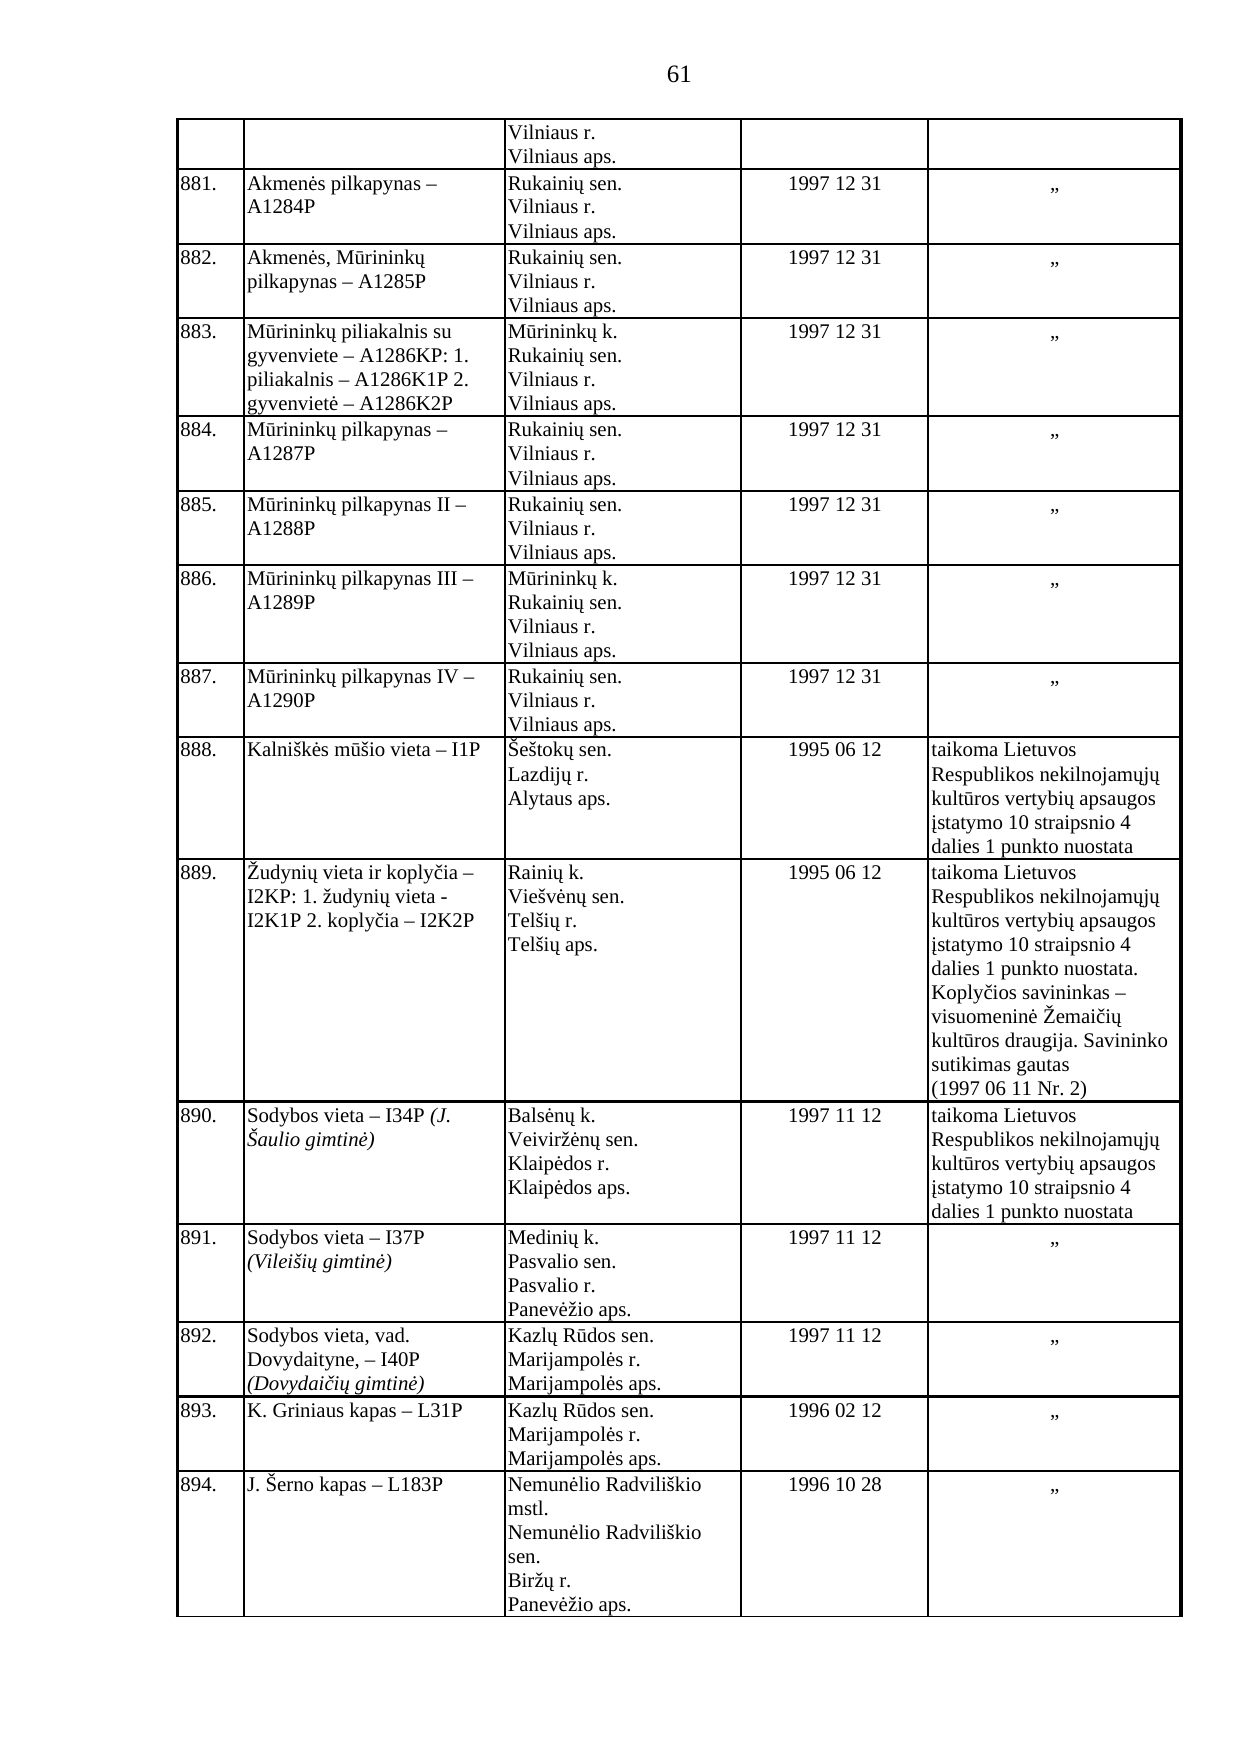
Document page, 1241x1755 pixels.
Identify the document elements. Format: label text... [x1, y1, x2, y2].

table_cell „ [929, 245, 1179, 317]
table_cell 891. [179, 1225, 243, 1321]
table_cell taikoma Lietuvos Respublikos nekilnojamųjų kultūros vertybių apsaugos įstatymo 10 straipsnio 4 dalies 1 punkto nuostata [929, 738, 1179, 858]
table_cell „ [929, 1323, 1179, 1395]
table_cell Rainių k. Viešvėnų sen. Telšių r. Telšių aps. [506, 860, 740, 1100]
table_cell „ [929, 492, 1179, 564]
table_cell 1997 12 31 [742, 492, 927, 564]
table_cell 890. [179, 1103, 243, 1223]
table_cell 884. [179, 417, 243, 489]
table_cell „ [929, 1472, 1179, 1616]
table_cell „ [929, 319, 1179, 415]
table_cell „ [929, 1398, 1179, 1470]
table_cell Rukainių sen. Vilniaus r. Vilniaus aps. [506, 170, 740, 243]
table_cell Sodybos vieta – I34P (J. Šaulio gimtinė) [245, 1103, 504, 1223]
table_cell 1997 12 31 [742, 664, 927, 736]
table_cell Rukainių sen. Vilniaus r. Vilniaus aps. [506, 417, 740, 489]
table_cell 881. [179, 170, 243, 243]
table_cell Balsėnų k. Veiviržėnų sen. Klaipėdos r. Klaipėdos aps. [506, 1103, 740, 1223]
table_cell Mūrininkų pilkapynas II – A1288P [245, 492, 504, 564]
table_cell 1995 06 12 [742, 738, 927, 858]
table_cell „ [929, 1225, 1179, 1321]
table_cell Akmenės, Mūrininkų pilkapynas – A1285P [245, 245, 504, 317]
table_cell J. Šerno kapas – L183P [245, 1472, 504, 1616]
table_cell „ [929, 664, 1179, 736]
table_cell 887. [179, 664, 243, 736]
table_cell 883. [179, 319, 243, 415]
table_cell Rukainių sen. Vilniaus r. Vilniaus aps. [506, 245, 740, 317]
table_cell Mūrininkų k. Rukainių sen. Vilniaus r. Vilniaus aps. [506, 319, 740, 415]
table_cell 1997 11 12 [742, 1323, 927, 1395]
table_cell Mūrininkų k. Rukainių sen. Vilniaus r. Vilniaus aps. [506, 566, 740, 662]
table_cell Akmenės pilkapynas – A1284P [245, 170, 504, 243]
table_cell 1997 11 12 [742, 1103, 927, 1223]
table_cell 1997 12 31 [742, 566, 927, 662]
table_cell Mūrininkų piliakalnis su gyvenviete – A1286KP: 1. piliakalnis – A1286K1P 2. gyvenvietė – A1286K2P [245, 319, 504, 415]
table_cell „ [929, 566, 1179, 662]
table_cell 885. [179, 492, 243, 564]
table_cell taikoma Lietuvos Respublikos nekilnojamųjų kultūros vertybių apsaugos įstatymo 10 straipsnio 4 dalies 1 punkto nuostata [929, 1103, 1179, 1223]
table_cell „ [929, 170, 1179, 243]
table_cell Žudynių vieta ir koplyčia – I2KP: 1. žudynių vieta - I2K1P 2. koplyčia – I2K2P [245, 860, 504, 1100]
table_cell K. Griniaus kapas – L31P [245, 1398, 504, 1470]
table_cell 889. [179, 860, 243, 1100]
table_cell 1995 06 12 [742, 860, 927, 1100]
table_cell 894. [179, 1472, 243, 1616]
table_cell „ [929, 417, 1179, 489]
table_cell 1996 02 12 [742, 1398, 927, 1470]
table_cell [245, 120, 504, 168]
table_cell Kazlų Rūdos sen. Marijampolės r. Marijampolės aps. [506, 1398, 740, 1470]
table_cell Mūrininkų pilkapynas – A1287P [245, 417, 504, 489]
table_cell 1997 11 12 [742, 1225, 927, 1321]
table_cell [179, 120, 243, 168]
table_cell 892. [179, 1323, 243, 1395]
table_cell Mūrininkų pilkapynas III – A1289P [245, 566, 504, 662]
table_cell Nemunėlio Radviliškio mstl. Nemunėlio Radviliškio sen. Biržų r. Panevėžio aps. [506, 1472, 740, 1616]
table_cell Rukainių sen. Vilniaus r. Vilniaus aps. [506, 664, 740, 736]
table_cell 888. [179, 738, 243, 858]
table_cell Mūrininkų pilkapynas IV – A1290P [245, 664, 504, 736]
table_cell Kalniškės mūšio vieta – I1P [245, 738, 504, 858]
table_cell 1997 12 31 [742, 245, 927, 317]
table_cell Sodybos vieta – I37P (Vileišių gimtinė) [245, 1225, 504, 1321]
table_cell taikoma Lietuvos Respublikos nekilnojamųjų kultūros vertybių apsaugos įstatymo 10 straipsnio 4 dalies 1 punkto nuostata. Koplyčios savininkas – visuomeninė Žemaičių kultūros draugija. Savininko sutikimas gautas (1997 06 11 Nr. 2) [929, 860, 1179, 1100]
table_cell 1997 12 31 [742, 417, 927, 489]
table_cell Vilniaus r. Vilniaus aps. [506, 120, 740, 168]
table_cell Šeštokų sen. Lazdijų r. Alytaus aps. [506, 738, 740, 858]
table_cell 886. [179, 566, 243, 662]
table_cell [742, 120, 927, 168]
table_cell 1997 12 31 [742, 170, 927, 243]
table_cell Rukainių sen. Vilniaus r. Vilniaus aps. [506, 492, 740, 564]
table_cell 893. [179, 1398, 243, 1470]
table_cell Sodybos vieta, vad. Dovydaityne, – I40P (Dovydaičių gimtinė) [245, 1323, 504, 1395]
table_cell 882. [179, 245, 243, 317]
table_cell 1996 10 28 [742, 1472, 927, 1616]
table_cell [929, 120, 1179, 168]
table_cell 1997 12 31 [742, 319, 927, 415]
table_cell Kazlų Rūdos sen. Marijampolės r. Marijampolės aps. [506, 1323, 740, 1395]
table_cell Medinių k. Pasvalio sen. Pasvalio r. Panevėžio aps. [506, 1225, 740, 1321]
